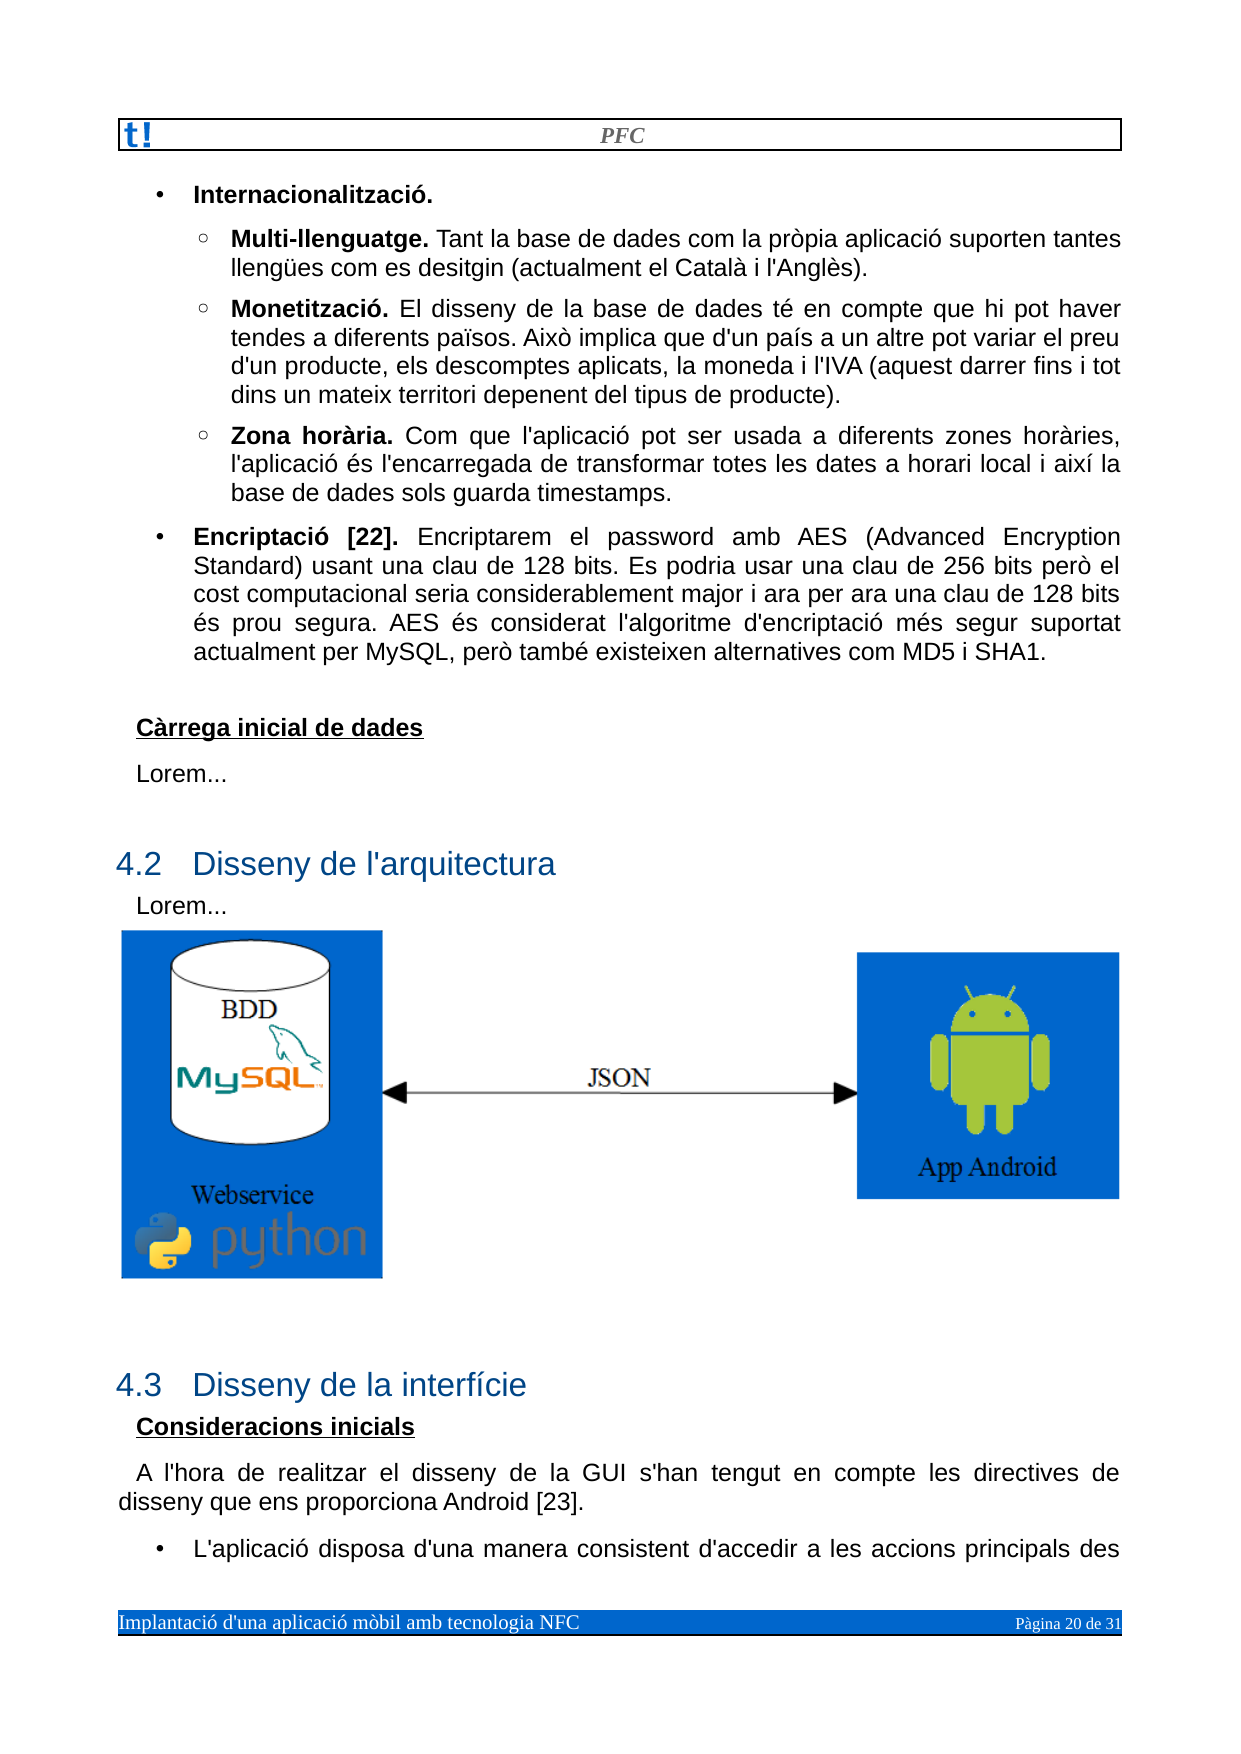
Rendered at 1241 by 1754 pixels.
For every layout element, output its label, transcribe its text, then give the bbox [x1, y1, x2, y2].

text Càrrega inicial de dades [118, 713, 1122, 742]
list Multi-llenguatge. Tant la base de dades com la pròpia aplicació suporten tantes llengües com es desitgin (actualment el Català i l'Anglès). [193, 224, 1122, 282]
list Encriptació [22]. Encriptarem el password amb AES (Advanced Encryption Standard) usant una clau de 128 bits. Es podria usar una clau de 256 bits però el cost computacional seria considerablement major i ara per ara una clau de 128 bits és prou segura. AES és considerat l'algoritme d'encriptació més segur suportat actualment per MySQL, però també existeixen alternatives com MD5 i SHA1. [156, 522, 1122, 666]
text Consideracions inicials [118, 1412, 1122, 1441]
list Internacionalització. [156, 181, 1122, 209]
picture [123, 121, 151, 148]
picture [118, 928, 1123, 1281]
list L'aplicació disposa d'una manera consistent d'accedir a les accions principals des [156, 1533, 1122, 1562]
text Lorem... [118, 891, 1122, 919]
list Zona horària. Com que l'aplicació pot ser usada a diferents zones horàries, l'aplicació és l'encarregada de transformar totes les dates a horari local i així la base de dades sols guarda timestamps. [193, 421, 1122, 507]
subtitle Disseny de la interfície [106, 1364, 1122, 1403]
text A l'hora de realitzar el disseny de la GUI s'han tengut en compte les directives de disseny que ens proporciona Android [23]. [118, 1458, 1122, 1516]
subtitle Disseny de l'arquitectura [106, 843, 1122, 882]
text Lorem... [118, 759, 1122, 788]
list Monetització. El disseny de la base de dades té en compte que hi pot haver tendes a diferents països. Això implica que d'un país a un altre pot variar el preu d'un producte, els descomptes aplicats, la moneda i l'IVA (aquest darrer fins i tot dins un mateix territori depenent del tipus de producte). [193, 294, 1122, 409]
